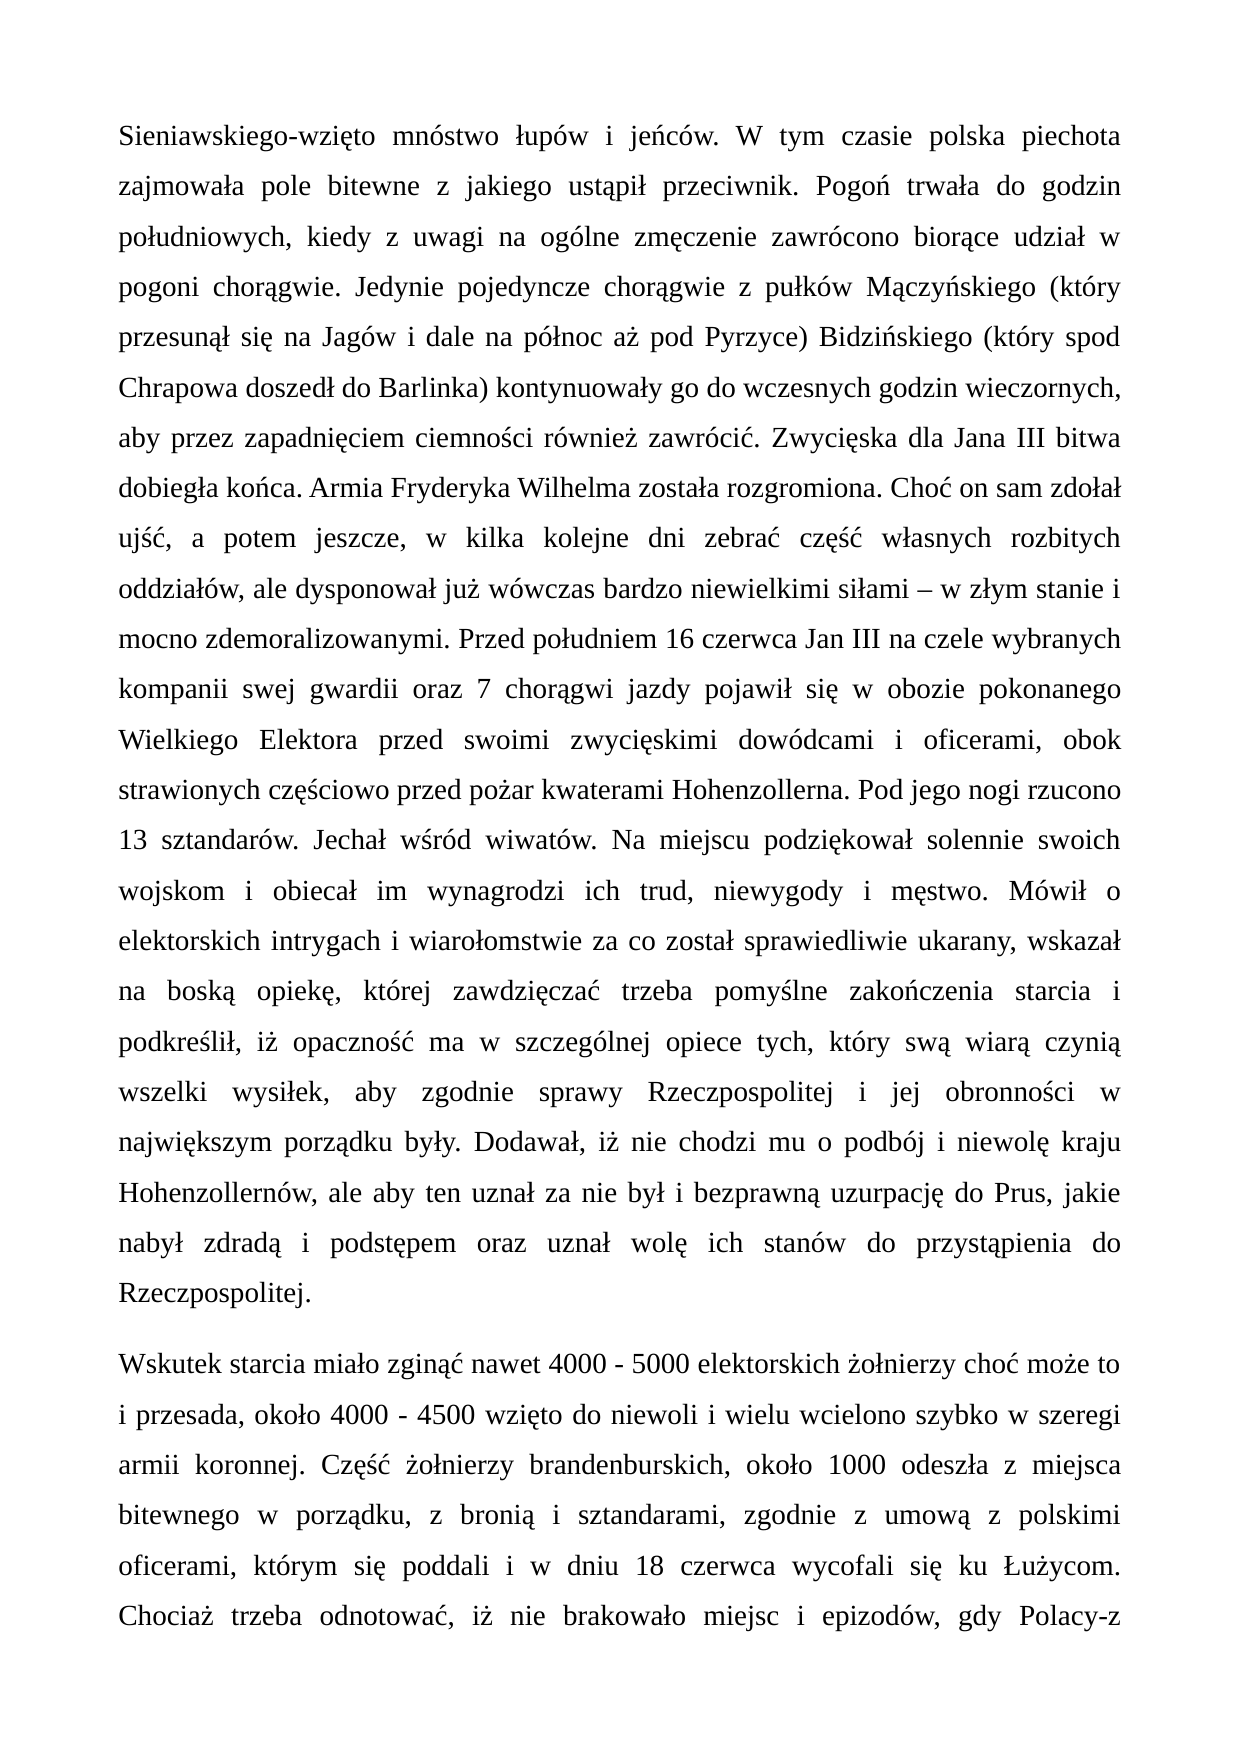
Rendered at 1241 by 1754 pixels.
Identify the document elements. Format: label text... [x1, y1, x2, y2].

text Wskutek starcia miało zginąć nawet 4000 - 5000 elektorskich żołnierzy choć może to i przesada, około 4000 - 4500 wzięto do niewoli i wielu wcielono szybko w szeregi armii koronnej. Część żołnierzy brandenburskich, około 1000 odeszła z miejsca bitewnego w porządku, z bronią i sztandarami, zgodnie z umową z polskimi oficerami, którym się poddali i w dniu 18 czerwca wycofali się ku Łużycom. Chociaż trzeba odnotować, iż nie brakowało miejsc i epizodów, gdy Polacy-z [118, 1346, 1122, 1632]
text Sieniawskiego-wzięto mnóstwo łupów i jeńców. W tym czasie polska piechota zajmowała pole bitewne z jakiego ustąpił przeciwnik. Pogoń trwała do godzin południowych, kiedy z uwagi na ogólne zmęczenie zawrócono biorące udział w pogoni chorągwie. Jedynie pojedyncze chorągwie z pułków Mączyńskiego (który przesunął się na Jagów i dale na północ aż pod Pyrzyce) Bidzińskiego (który spod Chrapowa doszedł do Barlinka) kontynuowały go do wczesnych godzin wieczornych, aby przez zapadnięciem ciemności również zawrócić. Zwycięska dla Jana III bitwa dobiegła końca. Armia Fryderyka Wilhelma została rozgromiona. Choć on sam zdołał ujść, a potem jeszcze, w kilka kolejne dni zebrać część własnych rozbitych oddziałów, ale dysponował już wówczas bardzo niewielkimi siłami – w złym stanie i mocno zdemoralizowanymi. Przed południem 16 czerwca Jan III na czele wybranych kompanii swej gwardii oraz 7 chorągwi jazdy pojawił się w obozie pokonanego Wielkiego Elektora przed swoimi zwycięskimi dowódcami i oficerami, obok strawionych częściowo przed pożar kwaterami Hohenzollerna. Pod jego nogi rzucono 13 sztandarów. Jechał wśród wiwatów. Na miejscu podziękował solennie swoich wojskom i obiecał im wynagrodzi ich trud, niewygody i męstwo. Mówił o elektorskich intrygach i wiarołomstwie za co został sprawiedliwie ukarany, wskazał na boską opiekę, której zawdzięczać trzeba pomyślne zakończenia starcia i podkreślił, iż opaczność ma w szczególnej opiece tych, który swą wiarą czynią wszelki wysiłek, aby zgodnie sprawy Rzeczpospolitej i jej obronności w największym porządku były. Dodawał, iż nie chodzi mu o podbój i niewolę kraju Hohenzollernów, ale aby ten uznał za nie był i bezprawną uzurpację do Prus, jakie nabył zdradą i podstępem oraz uznał wolę ich stanów do przystąpienia do Rzeczpospolitej. [118, 118, 1122, 1309]
